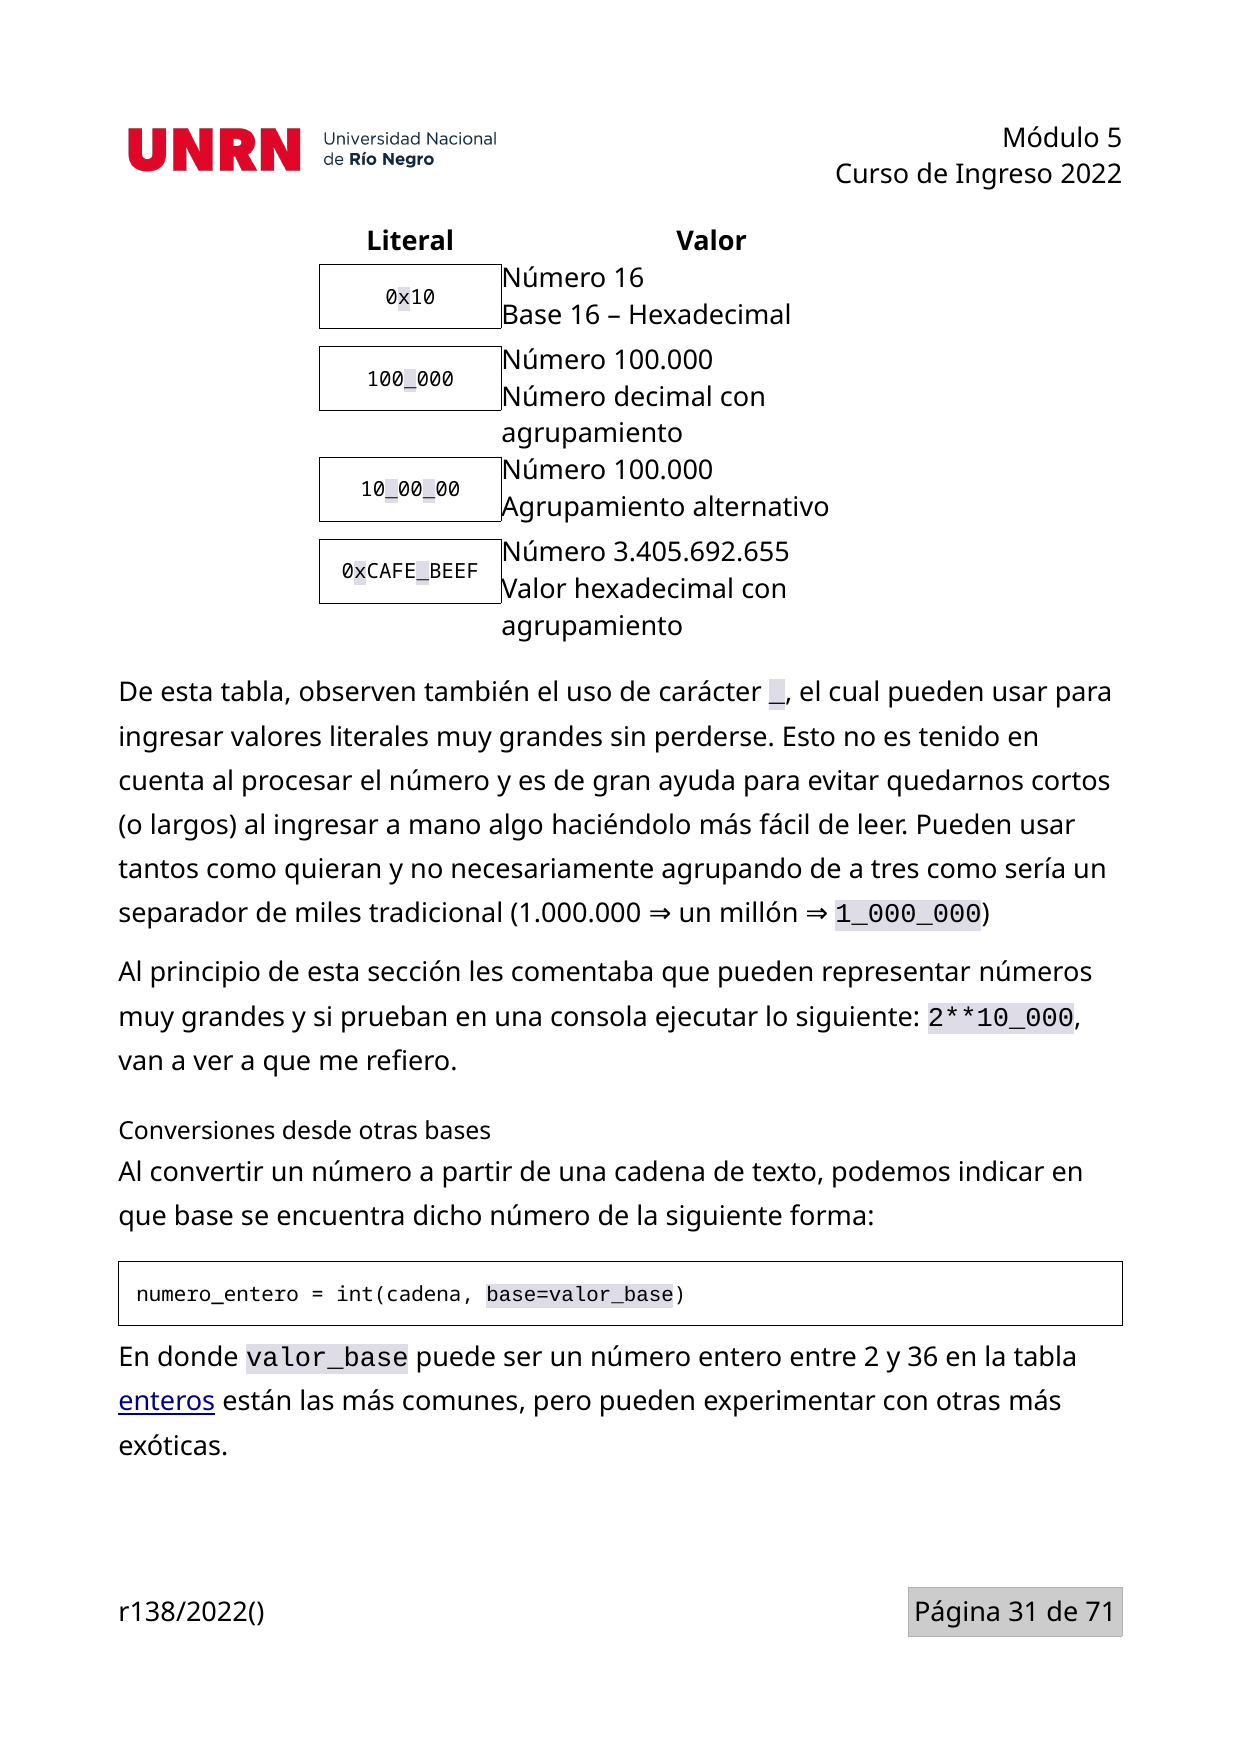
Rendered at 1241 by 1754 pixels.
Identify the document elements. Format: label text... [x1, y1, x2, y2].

text Al principio de esta sección les comentaba que pueden representar números muy grandes y si prueban en una consola ejecutar lo siguiente: 2**10_000, van a ver a que me refiero. [118, 953, 1122, 1078]
text De esta tabla, observen también el uso de carácter _, el cual pueden usar para ingresar valores literales muy grandes sin perderse. Esto no es tenido en cuenta al procesar el número y es de gran ayuda para evitar quedarnos cortos (o largos) al ingresar a mano algo haciéndolo más fácil de leer. Pueden usar tantos como quieran y no necesariamente agrupando de a tres como sería un separador de miles tradicional (1.000.000 ⇒ un millón ⇒ 1_000_000) [118, 673, 1122, 931]
table_cell [319, 258, 501, 264]
table_cell [319, 604, 501, 643]
table_cell [319, 329, 501, 340]
table_cell Número 3.405.692.655 Valor hexadecimal con agrupamiento [501, 533, 921, 643]
table_cell [319, 533, 501, 539]
table_cell Número 100.000 Número decimal con agrupamiento [501, 340, 921, 451]
table_cell [319, 522, 501, 533]
text numero_entero = int(cadena, base=valor_base) [119, 1262, 1122, 1325]
table_cell 10_00_00 [320, 458, 501, 521]
table_cell 100_000 [320, 347, 501, 410]
table_cell 0x10 [320, 265, 501, 328]
table_header Valor [501, 221, 921, 258]
table_cell [319, 451, 501, 457]
table_cell Número 100.000 Agrupamiento alternativo [501, 451, 921, 533]
table_header Literal [319, 221, 501, 258]
table_cell Número 16 Base 16 – Hexadecimal [501, 258, 921, 340]
picture [118, 118, 505, 180]
table_cell 0xCAFE_BEEF [320, 540, 501, 603]
text Al convertir un número a partir de una cadena de texto, podemos indicar en que base se encuentra dicho número de la siguiente forma: [118, 1153, 1122, 1234]
text En donde valor_base puede ser un número entero entre 2 y 36 en la tabla enteros están las más comunes, pero pueden experimentar con otras más exóticas. [118, 1337, 1122, 1463]
subtitle Conversiones desde otras bases [118, 1113, 1122, 1146]
table_cell [319, 411, 501, 451]
table_cell [319, 340, 501, 346]
